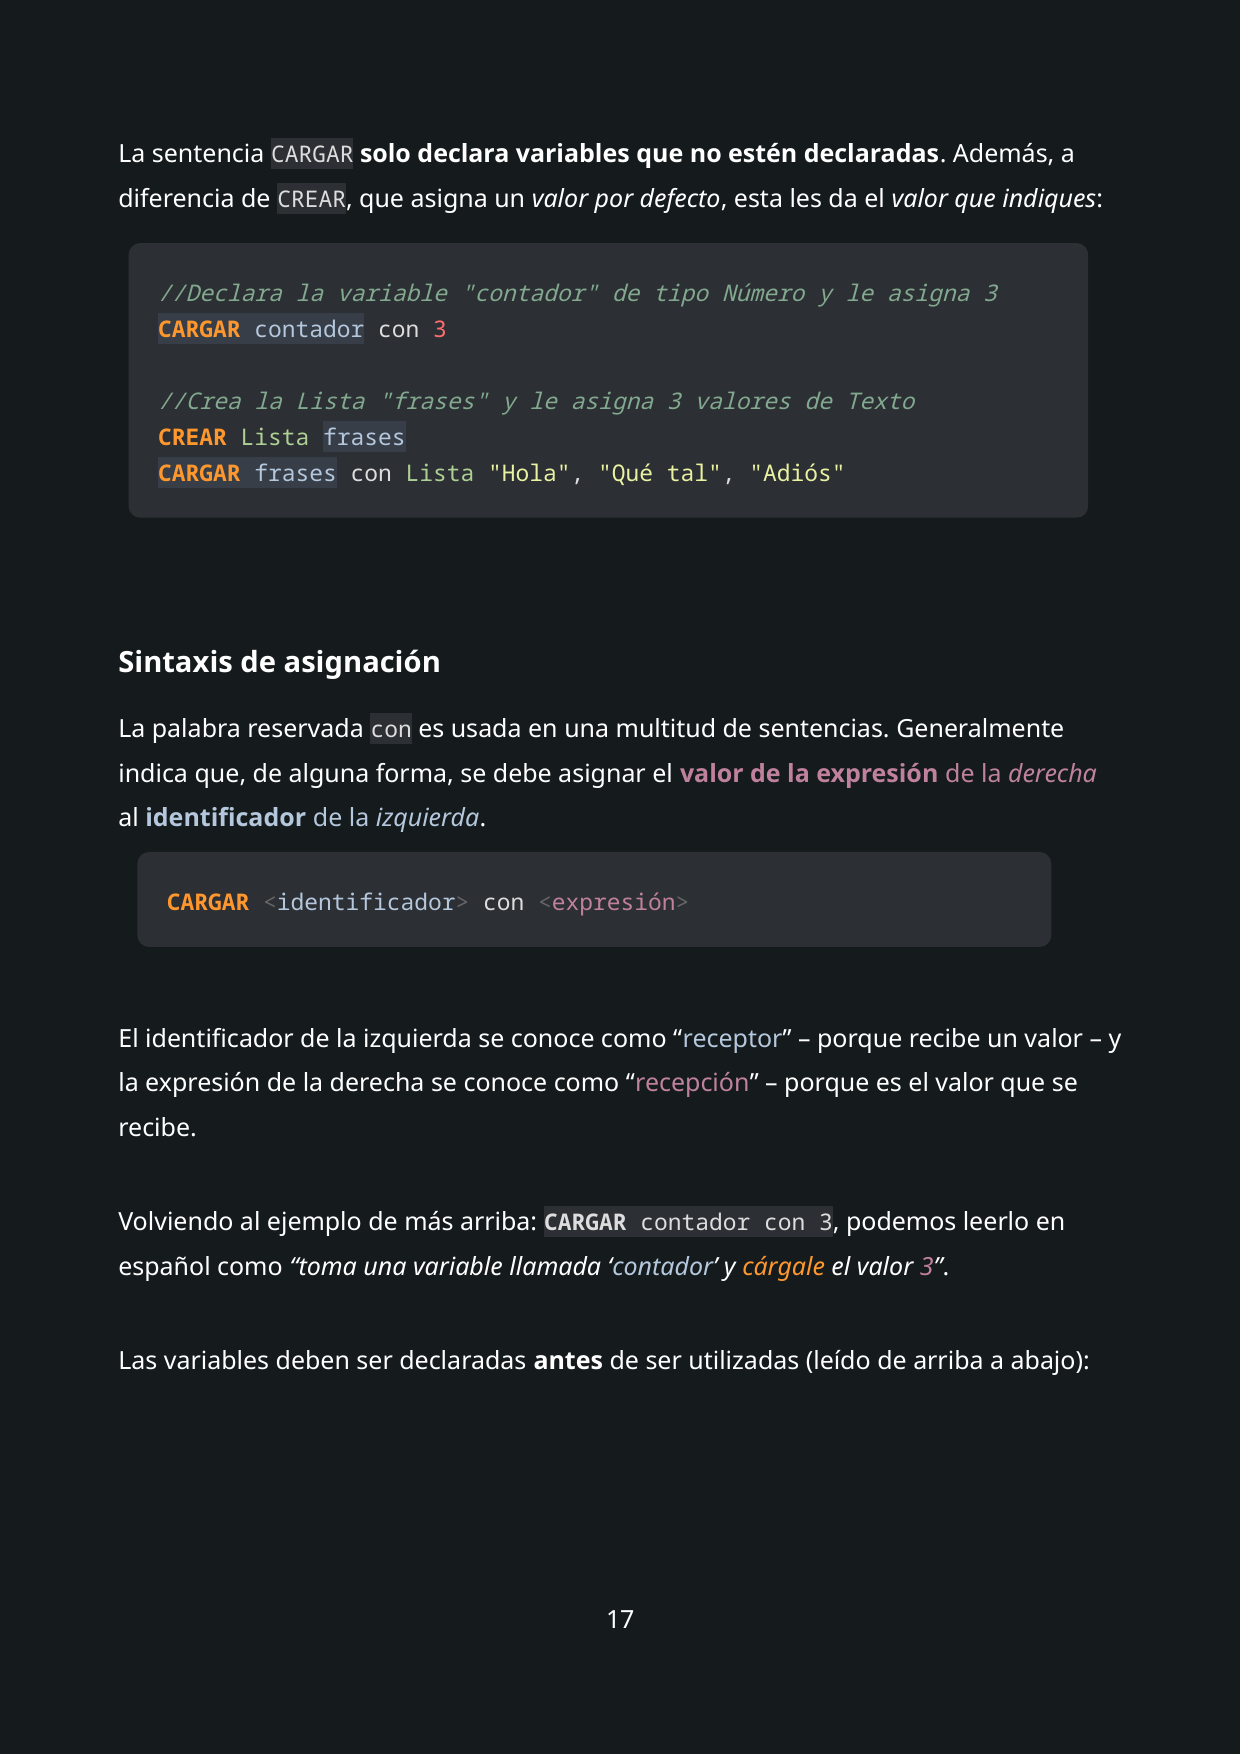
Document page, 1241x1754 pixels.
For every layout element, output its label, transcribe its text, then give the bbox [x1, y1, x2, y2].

text La sentencia CARGAR solo declara variables que no estén declaradas. Además, a diferencia de CREAR, que asigna un valor por defecto, esta les da el valor que indiques: [118, 136, 1122, 214]
text Volviendo al ejemplo de más arriba: CARGAR contador con 3, podemos leerlo en español como “toma una variable llamada ‘contador’ y cárgale el valor 3”. [118, 1204, 1122, 1282]
text El identificador de la izquierda se conoce como “receptor” – porque recibe un valor – y la expresión de la derecha se conoce como “recepción” – porque es el valor que se recibe. [118, 1021, 1122, 1143]
text La palabra reservada con es usada en una multitud de sentencias. Generalmente indica que, de alguna forma, se debe asignar el valor de la expresión de la derecha al identificador de la izquierda. [118, 711, 1122, 833]
subtitle Sintaxis de asignación [118, 641, 1122, 681]
text Las variables deben ser declaradas antes de ser utilizadas (leído de arriba a abajo): [118, 1343, 1122, 1377]
